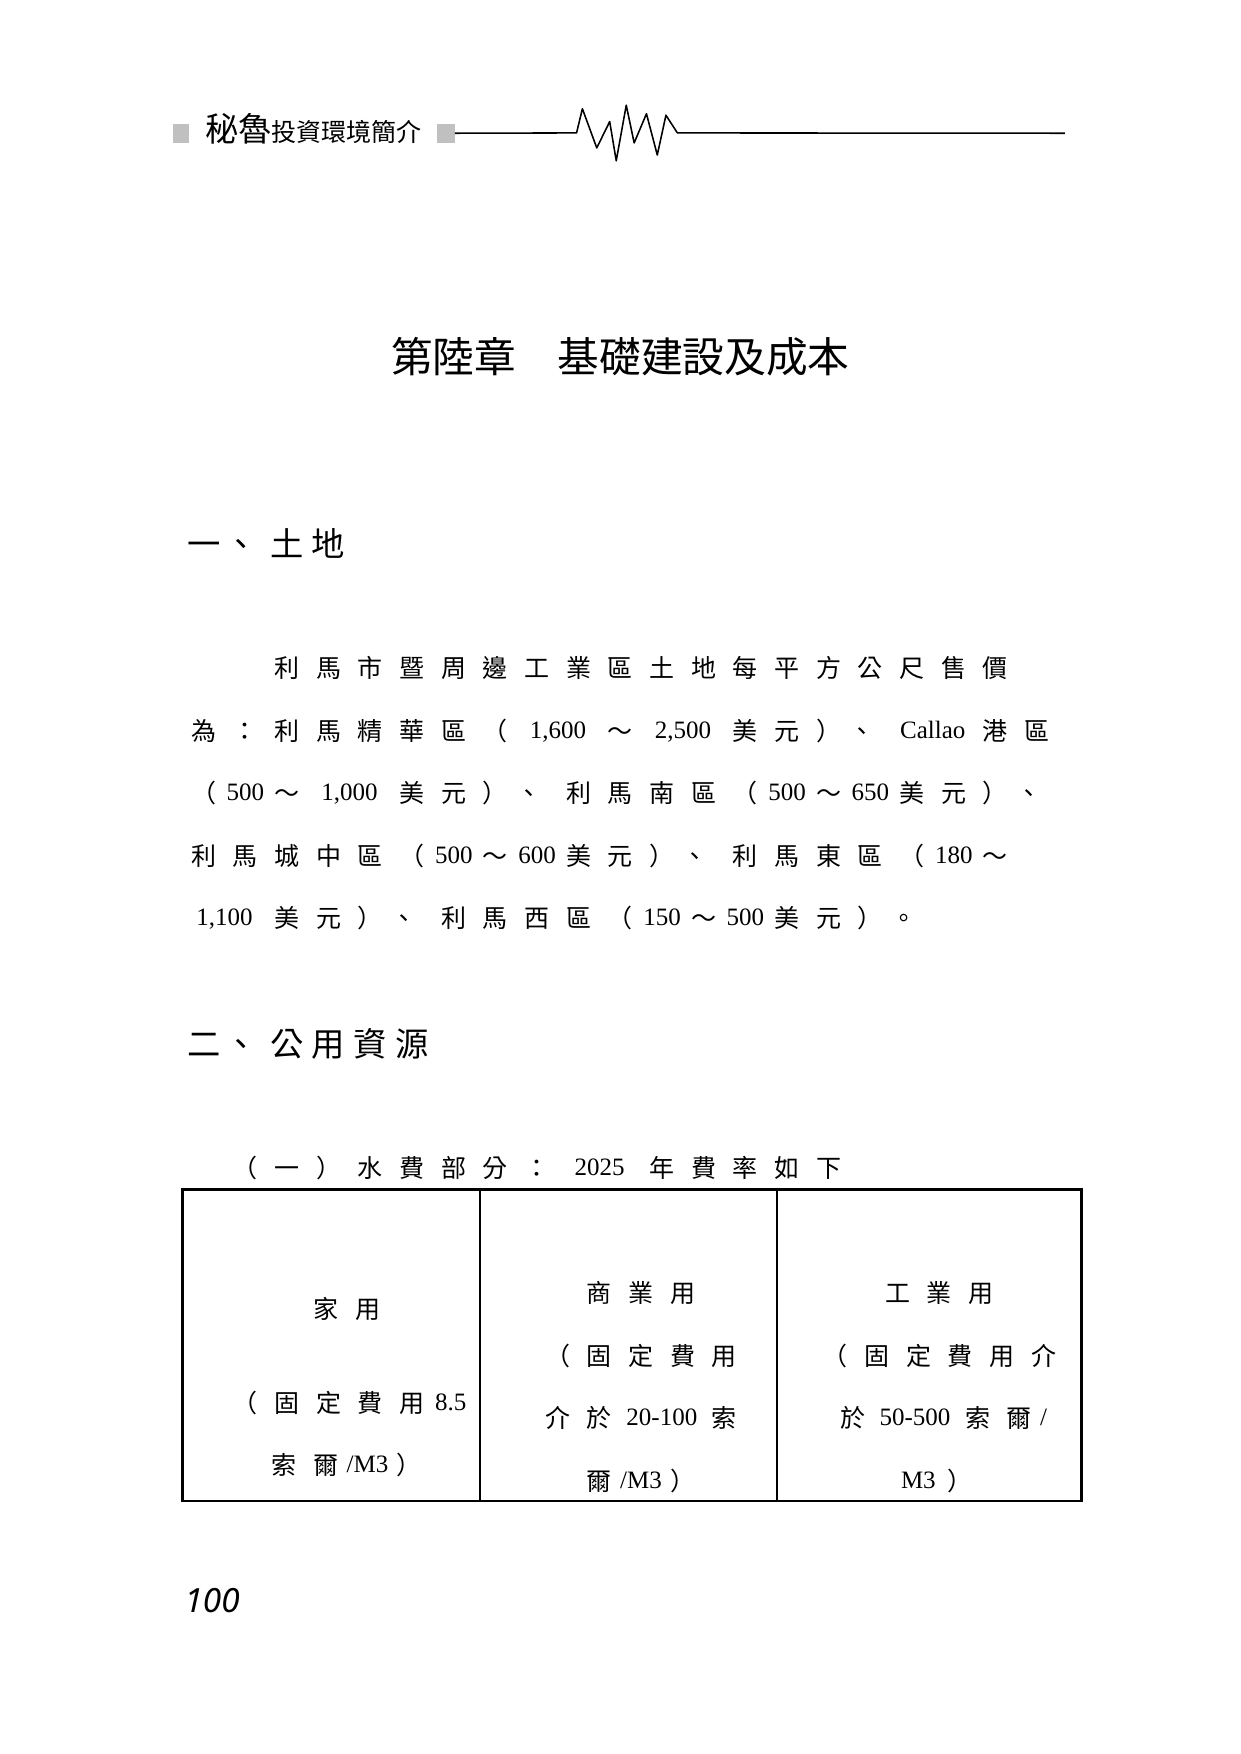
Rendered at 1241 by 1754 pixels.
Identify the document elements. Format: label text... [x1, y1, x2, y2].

text 二、公用資源 [183, 1000, 1058, 1063]
table_header 商業用 （固定費用介於20-100索爾/M3） [481, 1191, 776, 1500]
text （一）水費部分：2025年費率如下 [207, 1125, 1058, 1188]
text 一、土地 [183, 500, 1058, 563]
table_header 工業用 （固定費用介於50-500索爾/M3） [778, 1191, 1080, 1500]
table_header 家用 （固定費用8.5索爾/M3） [184, 1191, 479, 1500]
text 第陸章 基礎建設及成本 [183, 313, 1058, 375]
text 利馬市暨周邊工業區土地每平方公尺售價為：利馬精華區（1,600～2,500美元）、Callao港區（500～1,000美元）、利馬南區（500～650美元）、利馬城中區（500～600美元）、利馬東區（180～1,100美元）、利馬西區（150～500美元）。 [183, 625, 1058, 938]
